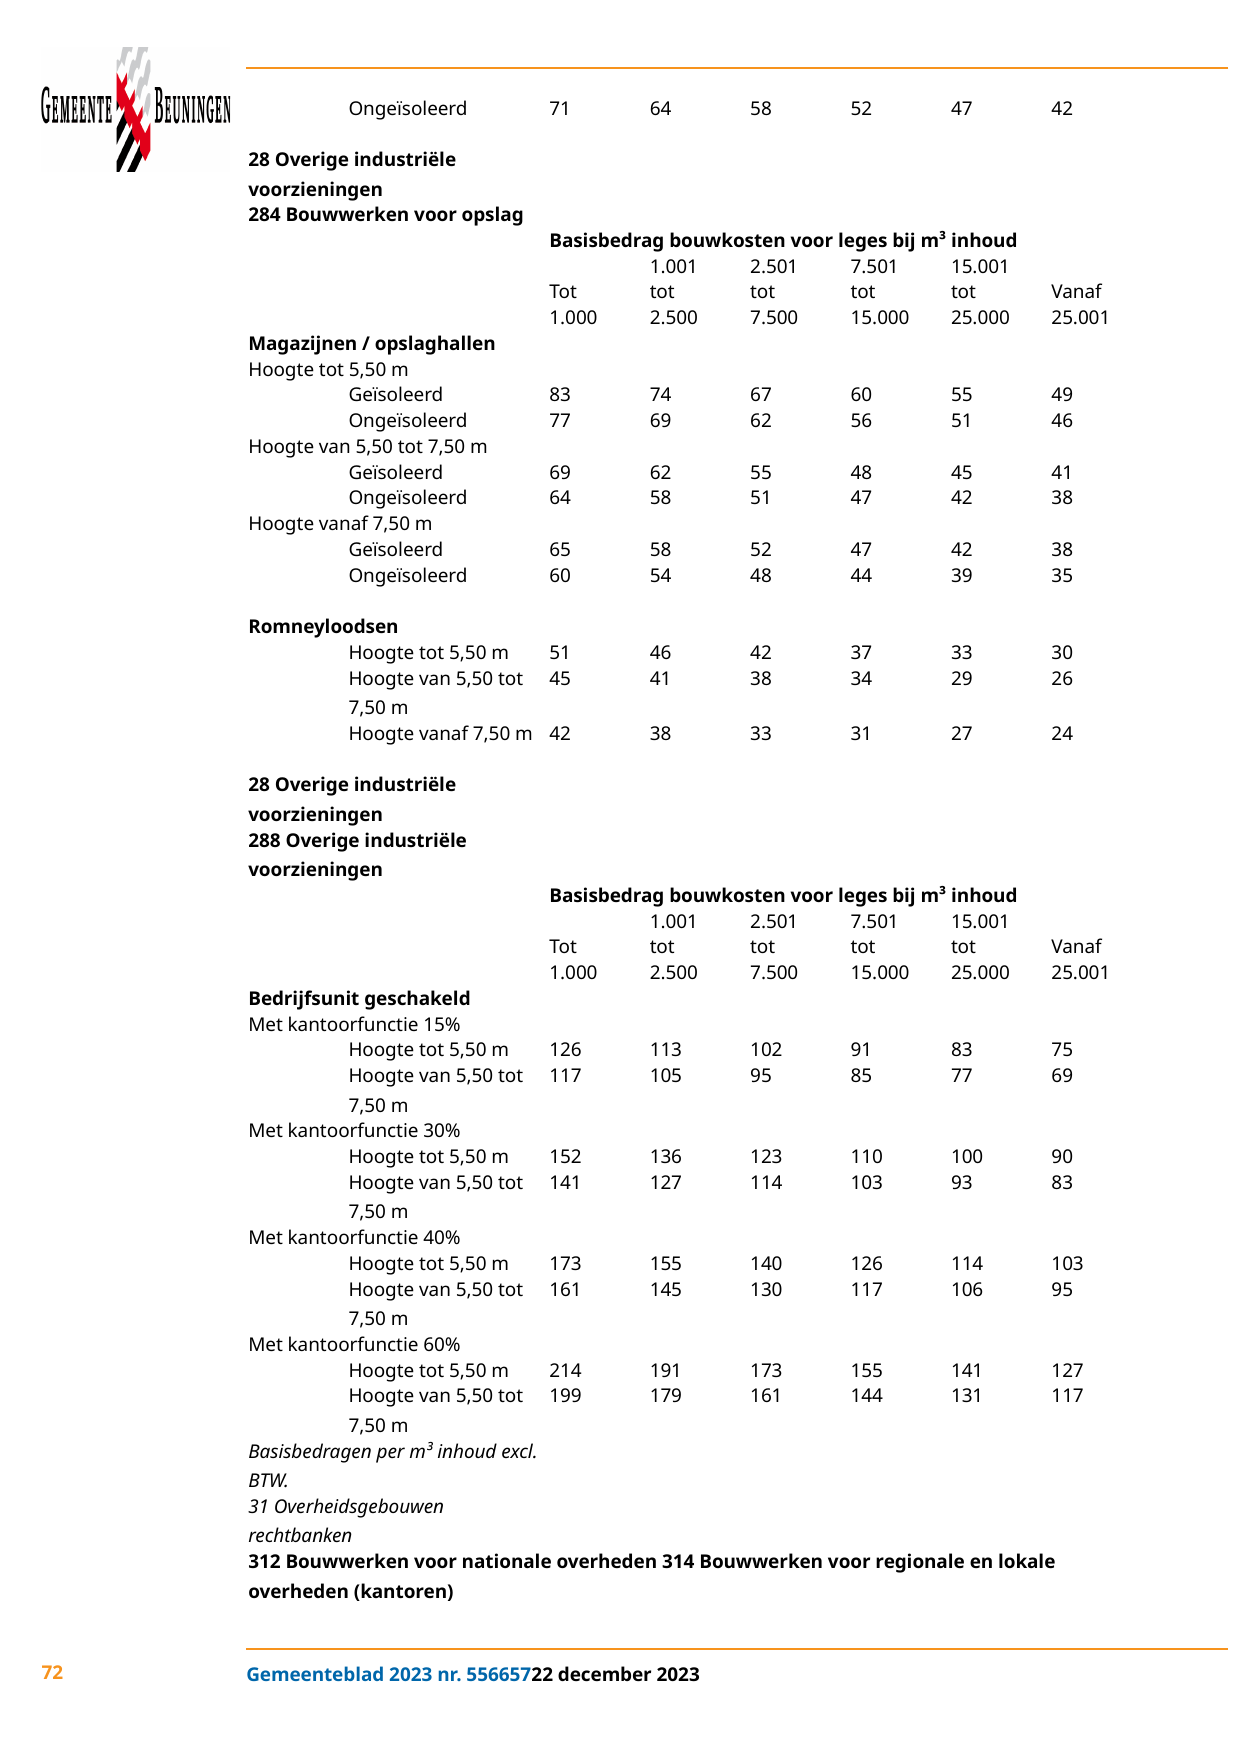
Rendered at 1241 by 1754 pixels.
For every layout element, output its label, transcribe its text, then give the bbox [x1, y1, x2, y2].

table_cell [850, 827, 951, 882]
table_cell Basisbedrag bouwkosten voor leges bij m³ inhoud [549, 227, 1152, 253]
table_cell [750, 202, 850, 227]
table_cell 48 [750, 562, 850, 587]
table_cell [248, 408, 348, 433]
table_cell 42 [951, 536, 1051, 562]
table_cell [549, 1493, 649, 1548]
table_cell [951, 1493, 1051, 1548]
table_cell Geïsoleerd [348, 536, 549, 562]
table_cell [750, 1331, 850, 1357]
table_cell tot [750, 279, 850, 304]
table_cell [248, 908, 348, 933]
table_cell [750, 1438, 850, 1493]
table_cell 51 [549, 639, 649, 665]
table_cell [1051, 1493, 1152, 1548]
table_cell 117 [850, 1276, 951, 1331]
table_cell 144 [850, 1383, 951, 1438]
table_cell 25.000 [951, 959, 1051, 985]
table_cell 214 [549, 1357, 649, 1382]
table_cell [750, 985, 850, 1011]
table_cell 38 [1051, 536, 1152, 562]
table_cell 46 [650, 639, 750, 665]
table_cell [850, 202, 951, 227]
table_cell Magazijnen / opslaghallen [248, 330, 549, 356]
table_cell Ongeïsoleerd [348, 408, 549, 433]
table_cell 141 [549, 1169, 649, 1224]
table_cell 15.001 [951, 908, 1051, 933]
table_cell [850, 1331, 951, 1357]
table_cell tot [750, 934, 850, 959]
table_cell Met kantoorfunctie 30% [248, 1118, 549, 1143]
table_cell Tot [549, 279, 649, 304]
table_cell 25.001 [1051, 305, 1152, 330]
table_cell [1051, 121, 1152, 146]
table_cell [650, 1493, 750, 1548]
table_cell [549, 330, 649, 356]
table_cell tot [951, 279, 1051, 304]
table_cell 90 [1051, 1143, 1152, 1169]
table_cell [549, 613, 649, 639]
table_cell [1051, 510, 1152, 536]
table_cell [248, 959, 348, 985]
table_cell 33 [951, 639, 1051, 665]
table_cell [248, 1383, 348, 1438]
table_cell 24 [1051, 720, 1152, 746]
table_cell 49 [1051, 382, 1152, 407]
table_cell [549, 827, 649, 882]
table_cell 141 [951, 1357, 1051, 1382]
table_cell 83 [951, 1036, 1051, 1062]
table_cell 106 [951, 1276, 1051, 1331]
table_cell [1051, 1118, 1152, 1143]
table_cell 77 [549, 408, 649, 433]
table_cell [951, 985, 1051, 1011]
table_cell [1051, 746, 1152, 771]
table_cell [951, 330, 1051, 356]
table_cell Hoogte vanaf 7,50 m [248, 510, 549, 536]
table_cell 15.001 [951, 253, 1051, 279]
table_cell 33 [750, 720, 850, 746]
table_cell [549, 356, 649, 382]
table_cell 127 [1051, 1357, 1152, 1382]
table_cell 2.501 [750, 253, 850, 279]
table_cell [549, 510, 649, 536]
table_cell [248, 1143, 348, 1169]
table_cell [248, 305, 348, 330]
table_cell 45 [549, 665, 649, 720]
table_cell [549, 253, 649, 279]
table_cell [650, 202, 750, 227]
table_cell 44 [850, 562, 951, 587]
table_cell [750, 510, 850, 536]
table_cell 95 [750, 1062, 850, 1117]
table_cell [1051, 1331, 1152, 1357]
table_cell [650, 330, 750, 356]
table_cell 114 [951, 1250, 1051, 1276]
table_cell [1051, 985, 1152, 1011]
table_cell 140 [750, 1250, 850, 1276]
table_cell 85 [850, 1062, 951, 1117]
table_cell [951, 146, 1051, 202]
table_cell 110 [850, 1143, 951, 1169]
table_cell [850, 588, 951, 613]
table_cell 1.000 [549, 305, 649, 330]
table_cell [348, 882, 549, 908]
table_cell [951, 827, 1051, 882]
table_cell [1051, 356, 1152, 382]
table_cell Hoogte van 5,50 tot 7,50 m [248, 433, 549, 459]
table_cell 7.500 [750, 959, 850, 985]
table_cell [750, 433, 850, 459]
table_cell 130 [750, 1276, 850, 1331]
table_cell 30 [1051, 639, 1152, 665]
table_cell [1051, 827, 1152, 882]
table_cell 64 [549, 485, 649, 510]
table_cell [248, 95, 348, 121]
table_cell [248, 639, 348, 665]
table_cell 155 [850, 1357, 951, 1382]
table_cell 136 [650, 1143, 750, 1169]
table_cell [549, 771, 649, 827]
table_cell 58 [650, 536, 750, 562]
table_cell [348, 588, 549, 613]
table_cell [348, 959, 549, 985]
table_cell 65 [549, 536, 649, 562]
table_cell Hoogte van 5,50 tot 7,50 m [348, 665, 549, 720]
table_cell 62 [650, 459, 750, 484]
table_cell Basisbedrag bouwkosten voor leges bij m³ inhoud [549, 882, 1152, 908]
table_cell Hoogte tot 5,50 m [248, 356, 549, 382]
table_cell [348, 305, 549, 330]
table_cell [549, 1331, 649, 1357]
table_cell [348, 934, 549, 959]
table_cell [750, 1011, 850, 1036]
table_cell 60 [549, 562, 649, 587]
table_cell [750, 746, 850, 771]
table_cell 69 [549, 459, 649, 484]
table_cell [549, 146, 649, 202]
table_cell 58 [650, 485, 750, 510]
table_cell Basisbedragen per m³ inhoud excl. BTW. [248, 1438, 549, 1493]
table_cell 100 [951, 1143, 1051, 1169]
table_cell 83 [549, 382, 649, 407]
table_cell [1051, 1011, 1152, 1036]
table_cell [951, 121, 1051, 146]
table_cell [750, 1118, 850, 1143]
table_cell Hoogte tot 5,50 m [348, 1250, 549, 1276]
table_cell [750, 1224, 850, 1250]
table_cell [951, 1118, 1051, 1143]
table_cell [850, 330, 951, 356]
table_cell [549, 908, 649, 933]
table_cell Ongeïsoleerd [348, 95, 549, 121]
table_cell [850, 146, 951, 202]
table_cell [248, 562, 348, 587]
table_cell [248, 121, 348, 146]
table_cell 42 [1051, 95, 1152, 121]
table_cell 95 [1051, 1276, 1152, 1331]
table_cell [951, 771, 1051, 827]
table_cell [850, 433, 951, 459]
table_cell [1051, 146, 1152, 202]
table_cell 1.000 [549, 959, 649, 985]
table_cell [750, 146, 850, 202]
table_cell Hoogte tot 5,50 m [348, 1143, 549, 1169]
table_cell 34 [850, 665, 951, 720]
table_cell Tot [549, 934, 649, 959]
table_cell Hoogte tot 5,50 m [348, 1036, 549, 1062]
table_cell Geïsoleerd [348, 459, 549, 484]
table_cell [650, 510, 750, 536]
table_cell 288 Overige industriële voorzieningen [248, 827, 549, 882]
table_cell 161 [750, 1383, 850, 1438]
table_cell [650, 588, 750, 613]
table_cell [1051, 433, 1152, 459]
table_cell 69 [1051, 1062, 1152, 1117]
table_cell 51 [750, 485, 850, 510]
table_cell 31 [850, 720, 951, 746]
table_cell 1.001 [650, 908, 750, 933]
table_cell [850, 1438, 951, 1493]
table_cell [951, 588, 1051, 613]
table_cell Vanaf [1051, 279, 1152, 304]
table_cell [650, 613, 750, 639]
table_cell 123 [750, 1143, 850, 1169]
table_cell 105 [650, 1062, 750, 1117]
table_cell 38 [650, 720, 750, 746]
table_cell 126 [850, 1250, 951, 1276]
table_cell 38 [750, 665, 850, 720]
table_cell [951, 510, 1051, 536]
table_cell [650, 746, 750, 771]
table_cell [549, 202, 649, 227]
table_cell [248, 1062, 348, 1117]
table_cell 117 [1051, 1383, 1152, 1438]
table_cell 52 [750, 536, 850, 562]
table_cell Met kantoorfunctie 40% [248, 1224, 549, 1250]
table_cell Bedrijfsunit geschakeld [248, 985, 549, 1011]
table_cell [1051, 588, 1152, 613]
table_cell 179 [650, 1383, 750, 1438]
table_cell [248, 1036, 348, 1062]
table_cell [549, 1438, 649, 1493]
table_cell [951, 433, 1051, 459]
table_cell [248, 227, 348, 253]
table_cell [750, 356, 850, 382]
table_cell Hoogte van 5,50 tot 7,50 m [348, 1276, 549, 1331]
table_cell Met kantoorfunctie 60% [248, 1331, 549, 1357]
table_cell [850, 746, 951, 771]
table_cell 2.501 [750, 908, 850, 933]
table_cell [549, 588, 649, 613]
table_cell [1051, 771, 1152, 827]
table_cell 37 [850, 639, 951, 665]
table_cell [750, 588, 850, 613]
table_cell [549, 746, 649, 771]
table_cell [248, 253, 348, 279]
table_cell [650, 433, 750, 459]
table_cell 2.500 [650, 305, 750, 330]
table_cell [248, 279, 348, 304]
table_cell Hoogte tot 5,50 m [348, 1357, 549, 1382]
table_cell 161 [549, 1276, 649, 1331]
table_cell tot [850, 279, 951, 304]
table_cell 56 [850, 408, 951, 433]
table_cell [750, 613, 850, 639]
table_cell [951, 202, 1051, 227]
table_cell 60 [850, 382, 951, 407]
table_cell [248, 934, 348, 959]
table_cell [549, 1118, 649, 1143]
table_cell 54 [650, 562, 750, 587]
table_cell 69 [650, 408, 750, 433]
table_cell [1051, 908, 1152, 933]
table_cell 131 [951, 1383, 1051, 1438]
table_cell 1.001 [650, 253, 750, 279]
table_cell [1051, 202, 1152, 227]
table_cell 41 [650, 665, 750, 720]
table_cell [248, 882, 348, 908]
table_cell tot [650, 279, 750, 304]
table_cell 93 [951, 1169, 1051, 1224]
table_cell 55 [951, 382, 1051, 407]
table_cell 74 [650, 382, 750, 407]
table_cell 29 [951, 665, 1051, 720]
table_cell 28 Overige industriële voorzieningen [248, 146, 549, 202]
table_cell 7.501 [850, 908, 951, 933]
table_cell [650, 1331, 750, 1357]
table_cell 48 [850, 459, 951, 484]
table_cell [248, 1276, 348, 1331]
table_cell 15.000 [850, 305, 951, 330]
table_cell [951, 356, 1051, 382]
table_cell [1051, 330, 1152, 356]
table_cell [951, 1224, 1051, 1250]
table_cell [549, 433, 649, 459]
table_cell 7.500 [750, 305, 850, 330]
table_cell 41 [1051, 459, 1152, 484]
table_cell [1051, 1224, 1152, 1250]
table_cell [850, 1011, 951, 1036]
table_cell 83 [1051, 1169, 1152, 1224]
table_cell Hoogte van 5,50 tot 7,50 m [348, 1383, 549, 1438]
table_cell [850, 121, 951, 146]
table_cell 126 [549, 1036, 649, 1062]
table_cell 77 [951, 1062, 1051, 1117]
table_cell [549, 121, 649, 146]
table_cell [850, 613, 951, 639]
table_cell 58 [750, 95, 850, 121]
table_cell [248, 536, 348, 562]
table_cell [650, 1118, 750, 1143]
table_cell [750, 827, 850, 882]
table_cell [248, 665, 348, 720]
table_cell 103 [850, 1169, 951, 1224]
table_cell tot [650, 934, 750, 959]
table_cell [850, 985, 951, 1011]
table_cell 71 [549, 95, 649, 121]
table_cell [951, 1438, 1051, 1493]
table_cell [348, 908, 549, 933]
table_cell [750, 121, 850, 146]
table_cell 28 Overige industriële voorzieningen [248, 771, 549, 827]
table_cell [1051, 1438, 1152, 1493]
table_cell [951, 613, 1051, 639]
table_cell 62 [750, 408, 850, 433]
table_cell [951, 1331, 1051, 1357]
table_cell [750, 330, 850, 356]
table_cell [549, 1224, 649, 1250]
table_cell [348, 121, 549, 146]
table_cell [850, 356, 951, 382]
table_cell [248, 485, 348, 510]
table_cell Hoogte tot 5,50 m [348, 639, 549, 665]
table_cell [650, 146, 750, 202]
table_cell 25.001 [1051, 959, 1152, 985]
table_cell [248, 1250, 348, 1276]
table_cell 42 [750, 639, 850, 665]
table_cell 312 Bouwwerken voor nationale overheden 314 Bouwwerken voor regionale en lokale overheden (kantoren) [248, 1549, 1152, 1604]
table_cell [650, 1011, 750, 1036]
table_cell 51 [951, 408, 1051, 433]
table_cell [850, 771, 951, 827]
table_cell [650, 1224, 750, 1250]
table_cell [348, 746, 549, 771]
table_cell 127 [650, 1169, 750, 1224]
table_cell [750, 771, 850, 827]
table_cell Ongeïsoleerd [348, 485, 549, 510]
table_cell 199 [549, 1383, 649, 1438]
table_cell 102 [750, 1036, 850, 1062]
table_cell [1051, 613, 1152, 639]
table_cell 173 [750, 1357, 850, 1382]
table_cell [750, 1493, 850, 1548]
table_cell 64 [650, 95, 750, 121]
table_cell 113 [650, 1036, 750, 1062]
table_cell 31 Overheidsgebouwen rechtbanken [248, 1493, 549, 1548]
table_cell 47 [850, 485, 951, 510]
table_cell Met kantoorfunctie 15% [248, 1011, 549, 1036]
table_cell 145 [650, 1276, 750, 1331]
table_cell 42 [951, 485, 1051, 510]
table_cell tot [850, 934, 951, 959]
table_cell 91 [850, 1036, 951, 1062]
table_cell 15.000 [850, 959, 951, 985]
table_cell [248, 746, 348, 771]
table_cell [850, 1493, 951, 1548]
table_cell tot [951, 934, 1051, 959]
table_cell 114 [750, 1169, 850, 1224]
table_cell 284 Bouwwerken voor opslag [248, 202, 549, 227]
table_cell 39 [951, 562, 1051, 587]
table_cell [1051, 253, 1152, 279]
table_cell 191 [650, 1357, 750, 1382]
table_cell [650, 985, 750, 1011]
table_cell [850, 1118, 951, 1143]
table_cell [248, 720, 348, 746]
picture [41, 47, 231, 172]
table_cell 27 [951, 720, 1051, 746]
table_cell 25.000 [951, 305, 1051, 330]
table_cell [650, 356, 750, 382]
table_cell 35 [1051, 562, 1152, 587]
table_cell 117 [549, 1062, 649, 1117]
table_cell [549, 985, 649, 1011]
table_cell 155 [650, 1250, 750, 1276]
table_cell 7.501 [850, 253, 951, 279]
table_cell [248, 382, 348, 407]
table_cell Geïsoleerd [348, 382, 549, 407]
table_cell 152 [549, 1143, 649, 1169]
table_cell 38 [1051, 485, 1152, 510]
table_cell 2.500 [650, 959, 750, 985]
table_cell [348, 227, 549, 253]
table_cell Romneyloodsen [248, 613, 549, 639]
table_cell [650, 827, 750, 882]
table_cell 67 [750, 382, 850, 407]
table_cell [850, 510, 951, 536]
table_cell [650, 1438, 750, 1493]
table_cell [549, 1011, 649, 1036]
table_cell 26 [1051, 665, 1152, 720]
table_cell [650, 121, 750, 146]
table_cell [951, 1011, 1051, 1036]
table_cell 47 [951, 95, 1051, 121]
table_cell 103 [1051, 1250, 1152, 1276]
table_cell Hoogte van 5,50 tot 7,50 m [348, 1062, 549, 1117]
table_cell [248, 588, 348, 613]
table_cell Ongeïsoleerd [348, 562, 549, 587]
table_cell 173 [549, 1250, 649, 1276]
table_cell [348, 279, 549, 304]
table_cell 42 [549, 720, 649, 746]
table_cell Hoogte vanaf 7,50 m [348, 720, 549, 746]
table_cell 45 [951, 459, 1051, 484]
table_cell [951, 746, 1051, 771]
table_cell 47 [850, 536, 951, 562]
table_cell 52 [850, 95, 951, 121]
table_cell 75 [1051, 1036, 1152, 1062]
table_cell [248, 1357, 348, 1382]
table_cell Hoogte van 5,50 tot 7,50 m [348, 1169, 549, 1224]
table_cell 46 [1051, 408, 1152, 433]
table_cell [348, 253, 549, 279]
table_cell [248, 459, 348, 484]
table_cell [650, 771, 750, 827]
table_cell Vanaf [1051, 934, 1152, 959]
table_cell [248, 1169, 348, 1224]
table_cell 55 [750, 459, 850, 484]
table_cell [850, 1224, 951, 1250]
